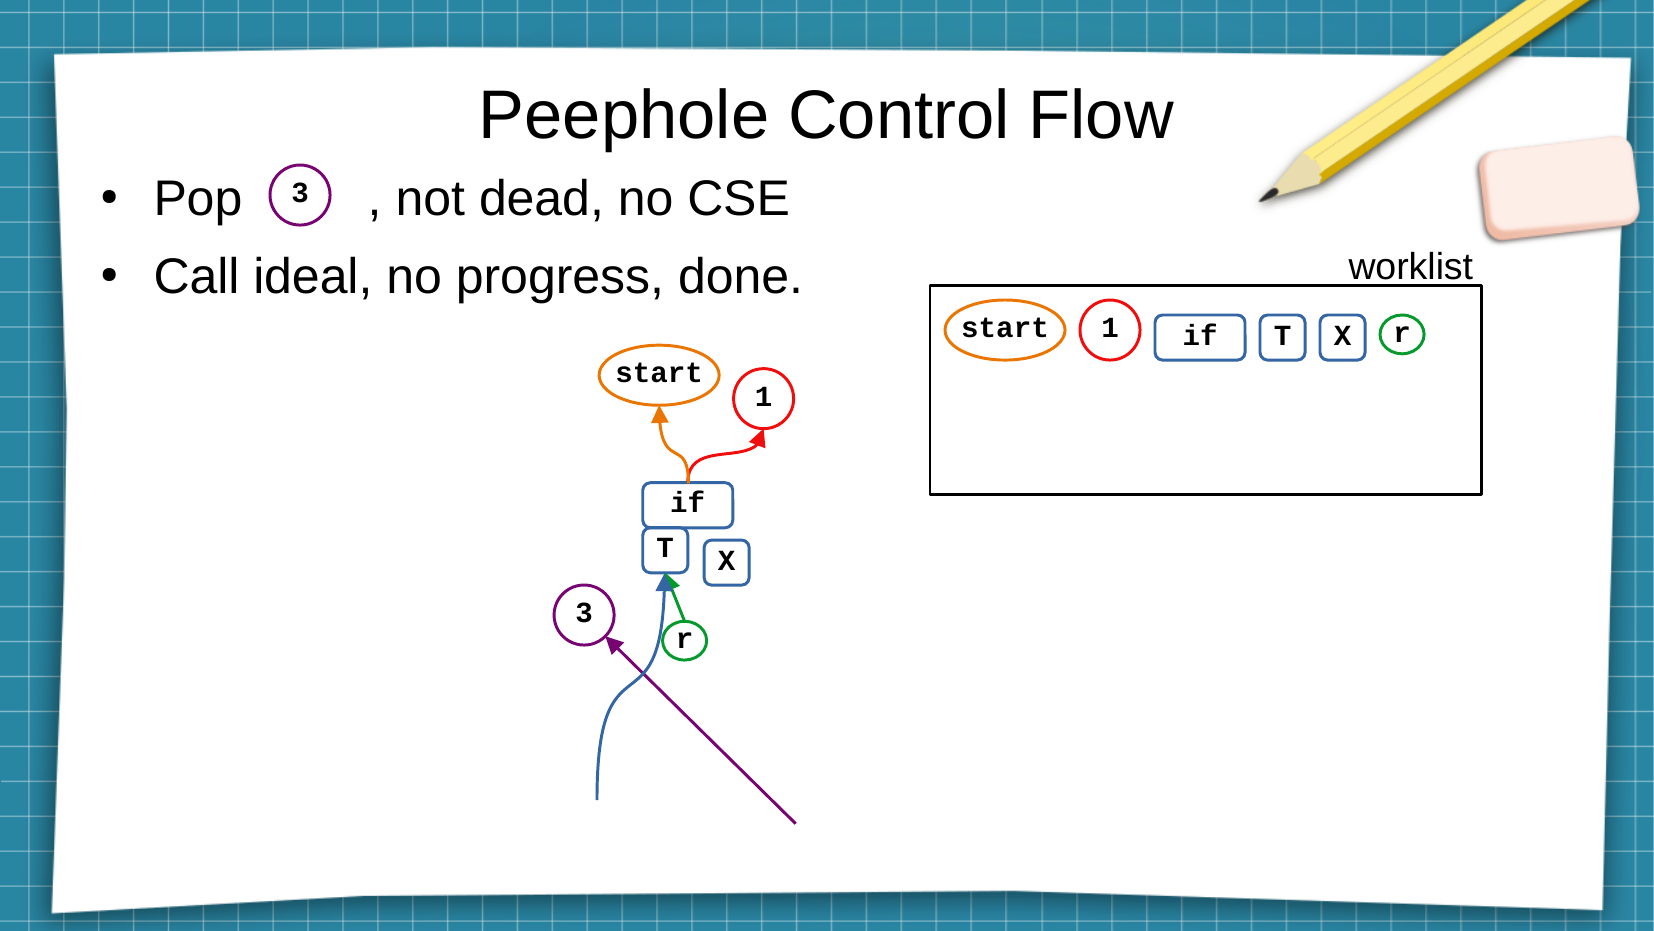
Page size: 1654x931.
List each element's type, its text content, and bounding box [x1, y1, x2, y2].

text_box worklist [1333, 238, 1489, 295]
list Pop , not dead, no CSE Call ideal, no progress, done. [82, 170, 856, 841]
text_box r [662, 621, 707, 661]
text_box start [945, 300, 1066, 361]
text_box 1 [1080, 300, 1141, 361]
text_box if [642, 482, 733, 528]
text_box if [1155, 315, 1246, 361]
text_box T [1260, 315, 1306, 361]
title Peephole Control Flow [82, 37, 1571, 193]
text_box r [1380, 315, 1425, 354]
text_box 3 [270, 165, 331, 226]
text_box start [599, 345, 720, 406]
text_box 1 [733, 368, 794, 429]
picture [0, 0, 1654, 931]
text_box T [642, 527, 688, 573]
text_box 3 [554, 585, 615, 646]
text_box X [704, 540, 750, 586]
text_box X [1320, 315, 1366, 361]
